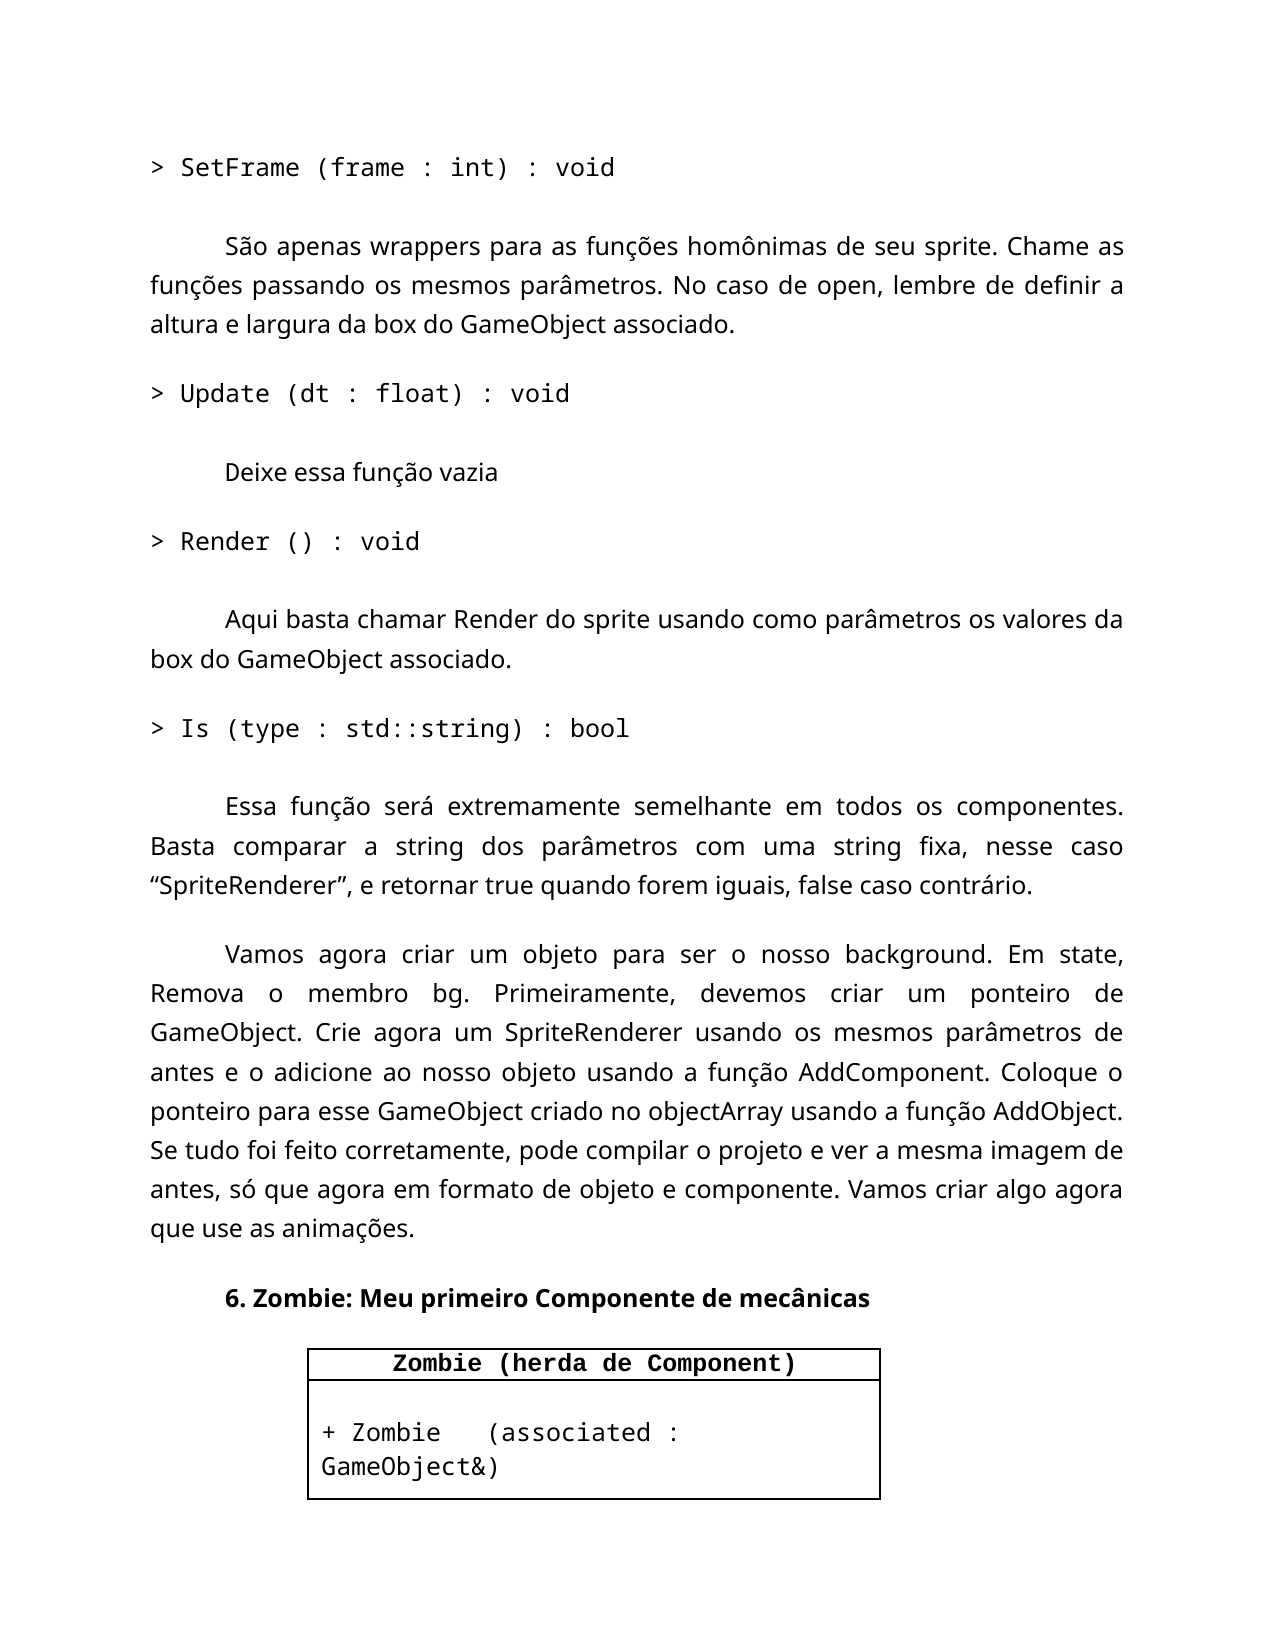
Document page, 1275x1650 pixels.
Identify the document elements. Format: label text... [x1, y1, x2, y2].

text > Render () : void [150, 524, 1125, 558]
text 6. Zombie: Meu primeiro Componente de mecânicas [150, 1280, 1125, 1314]
text Deixe essa função vazia [150, 454, 1125, 488]
text > SetFrame (frame : int) : void [150, 150, 1125, 184]
table_header Zombie (herda de Component) [309, 1350, 879, 1379]
text > Is (type : std::string) : bool [150, 711, 1125, 745]
table_cell + Zombie (associated : GameObject&) [309, 1381, 879, 1498]
text Aqui basta chamar Render do sprite usando como parâmetros os valores da box do GameObject associado. [150, 602, 1125, 675]
text São apenas wrappers para as funções homônimas de seu sprite. Chame as funções passando os mesmos parâmetros. No caso de open, lembre de definir a altura e largura da box do GameObject associado. [150, 228, 1125, 341]
text > Update (dt : float) : void [150, 376, 1125, 410]
text Essa função será extremamente semelhante em todos os componentes. Basta comparar a string dos parâmetros com uma string fixa, nesse caso “SpriteRenderer”, e retornar true quando forem iguais, false caso contrário. [150, 789, 1125, 901]
text Vamos agora criar um objeto para ser o nosso background. Em state, Remova o membro bg. Primeiramente, devemos criar um ponteiro de GameObject. Crie agora um SpriteRenderer usando os mesmos parâmetros de antes e o adicione ao nosso objeto usando a função AddComponent. Coloque o ponteiro para esse GameObject criado no objectArray usando a função AddObject. Se tudo foi feito corretamente, pode compilar o projeto e ver a mesma imagem de antes, só que agora em formato de objeto e componente. Vamos criar algo agora que use as animações. [150, 937, 1125, 1245]
